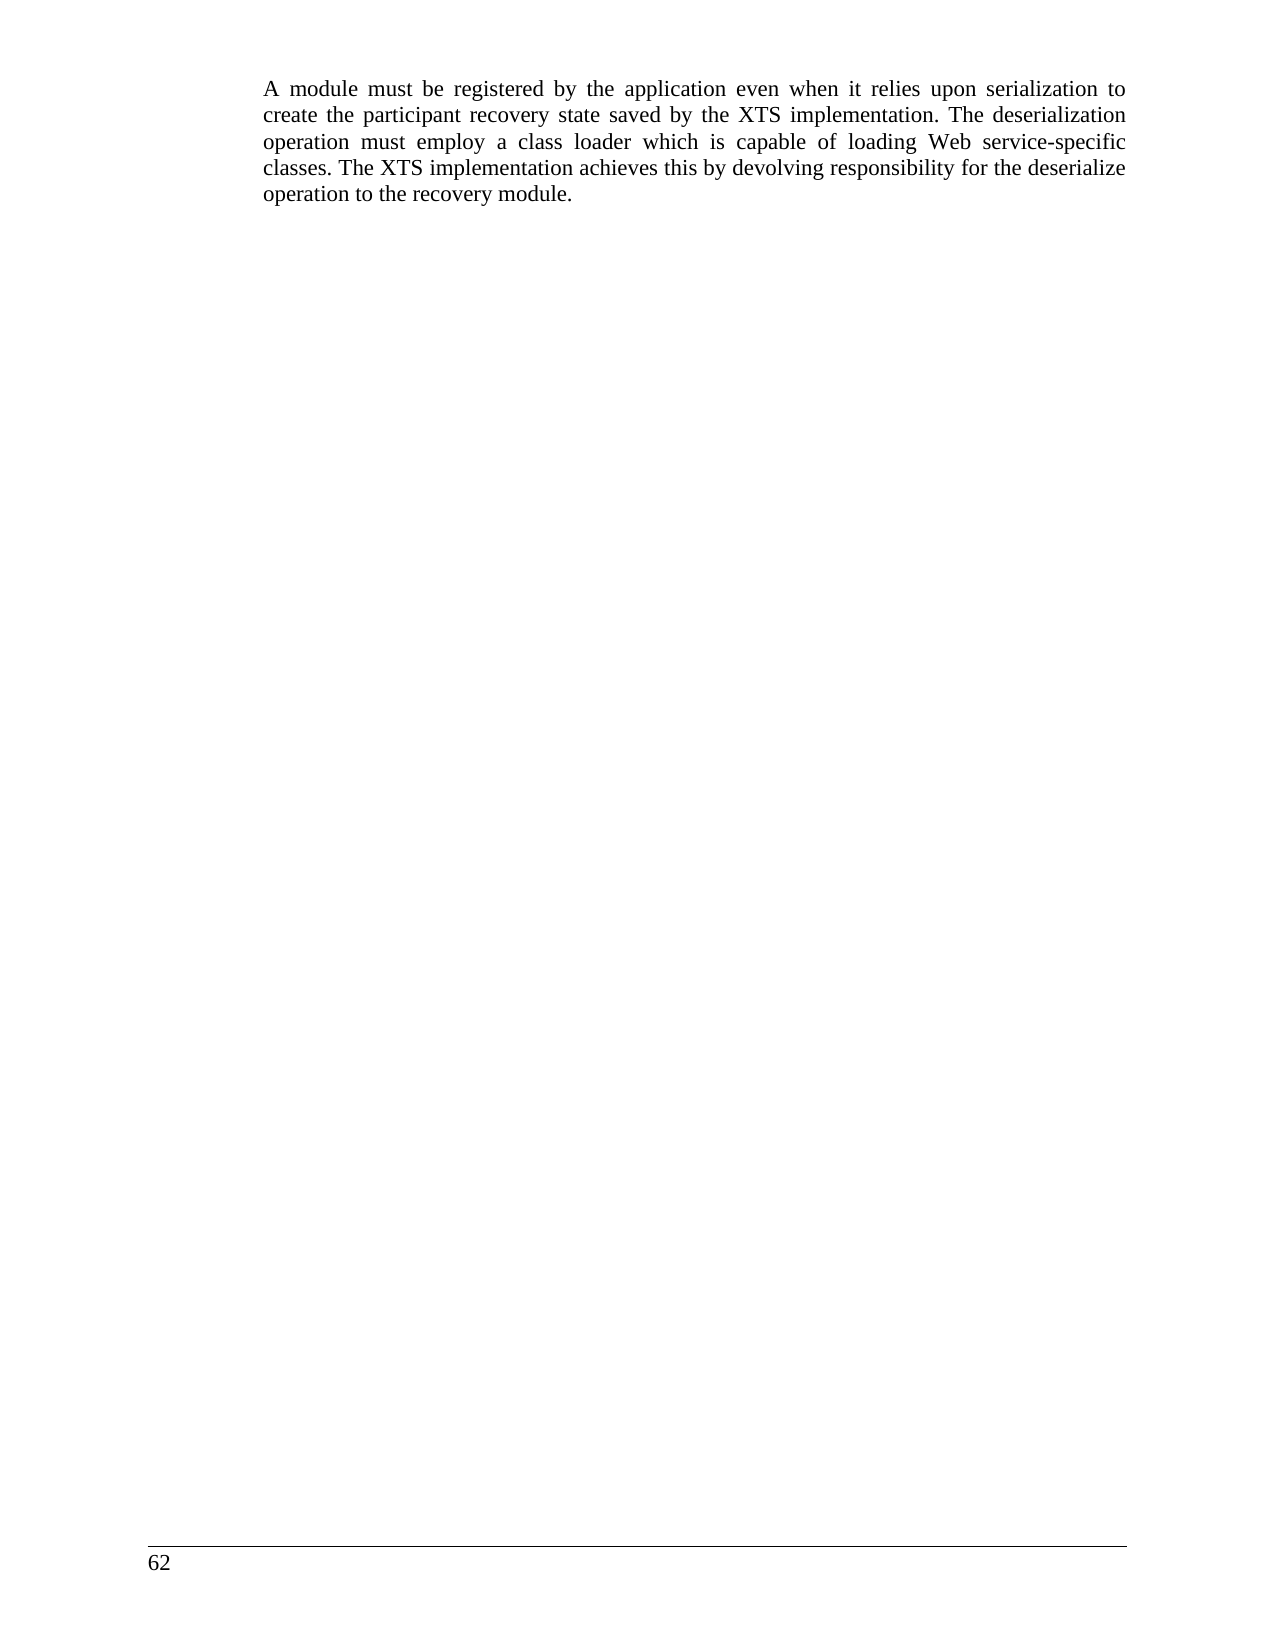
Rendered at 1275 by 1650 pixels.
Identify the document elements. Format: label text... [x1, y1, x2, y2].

text A module must be registered by the application even when it relies upon serialization to create the participant recovery state saved by the XTS implementation. The deserialization operation must employ a class loader which is capable of loading Web service-specific classes. The XTS implementation achieves this by devolving responsibility for the deserialize operation to the recovery module. [263, 75, 1127, 207]
